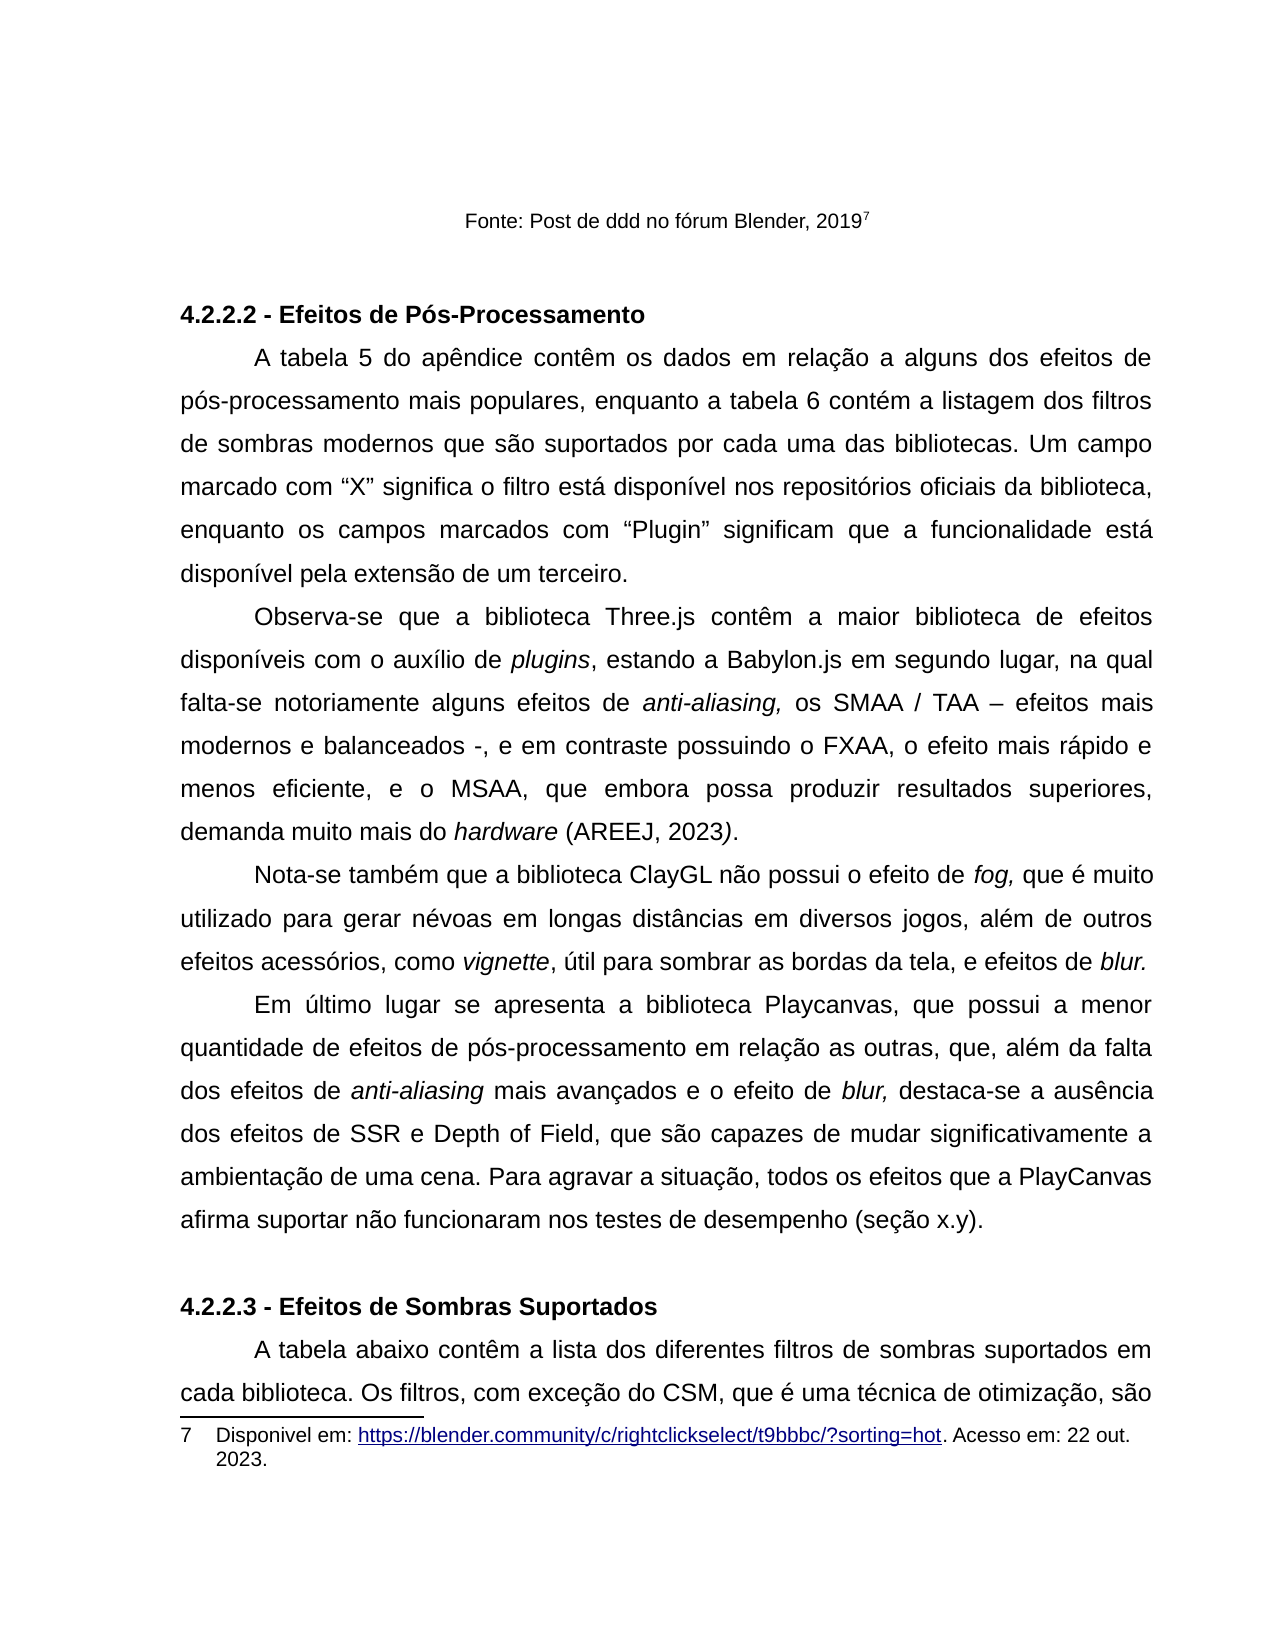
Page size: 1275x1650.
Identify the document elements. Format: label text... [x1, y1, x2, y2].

text Fonte: Post de ddd no fórum Blender, 2019 [180, 209, 1154, 233]
text A tabela abaixo contêm a lista dos diferentes filtros de sombras suportados em cada biblioteca. Os filtros, com exceção do CSM, que é uma técnica de otimização, são [180, 1335, 1154, 1407]
text Em último lugar se apresenta a biblioteca Playcanvas, que possui a menor quantidade de efeitos de pós-processamento em relação as outras, que, além da falta dos efeitos de anti-aliasing mais avançados e o efeito de blur, destaca-se a ausência dos efeitos de SSR e Depth of Field, que são capazes de mudar significativamente a ambientação de uma cena. Para agravar a situação, todos os efeitos que a PlayCanvas afirma suportar não funcionaram nos testes de desempenho (seção x.y). [180, 990, 1154, 1234]
subtitle 4.2.2.3 - Efeitos de Sombras Suportados [180, 1292, 1154, 1321]
text Nota-se também que a biblioteca ClayGL não possui o efeito de fog, que é muito utilizado para gerar névoas em longas distâncias em diversos jogos, além de outros efeitos acessórios, como vignette, útil para sombrar as bordas da tela, e efeitos de blur. [180, 861, 1154, 976]
text Disponivel em: https://blender.community/c/rightclickselect/t9bbbc/?sorting=hot. Acesso em: 22 out. 2023. [180, 1423, 1154, 1471]
subtitle 4.2.2.2 - Efeitos de Pós-Processamento [180, 300, 1154, 329]
text Observa-se que a biblioteca Three.js contêm a maior biblioteca de efeitos disponíveis com o auxílio de plugins, estando a Babylon.js em segundo lugar, na qual falta-se notoriamente alguns efeitos de anti-aliasing, os SMAA / TAA – efeitos mais modernos e balanceados -, e em contraste possuindo o FXAA, o efeito mais rápido e menos eficiente, e o MSAA, que embora possa produzir resultados superiores, demanda muito mais do hardware (AREEJ, 2023). [180, 602, 1154, 846]
text A tabela 5 do apêndice contêm os dados em relação a alguns dos efeitos de pós-processamento mais populares, enquanto a tabela 6 contém a listagem dos filtros de sombras modernos que são suportados por cada uma das bibliotecas. Um campo marcado com “X” significa o filtro está disponível nos repositórios oficiais da biblioteca, enquanto os campos marcados com “Plugin” significam que a funcionalidade está disponível pela extensão de um terceiro. [180, 343, 1154, 587]
